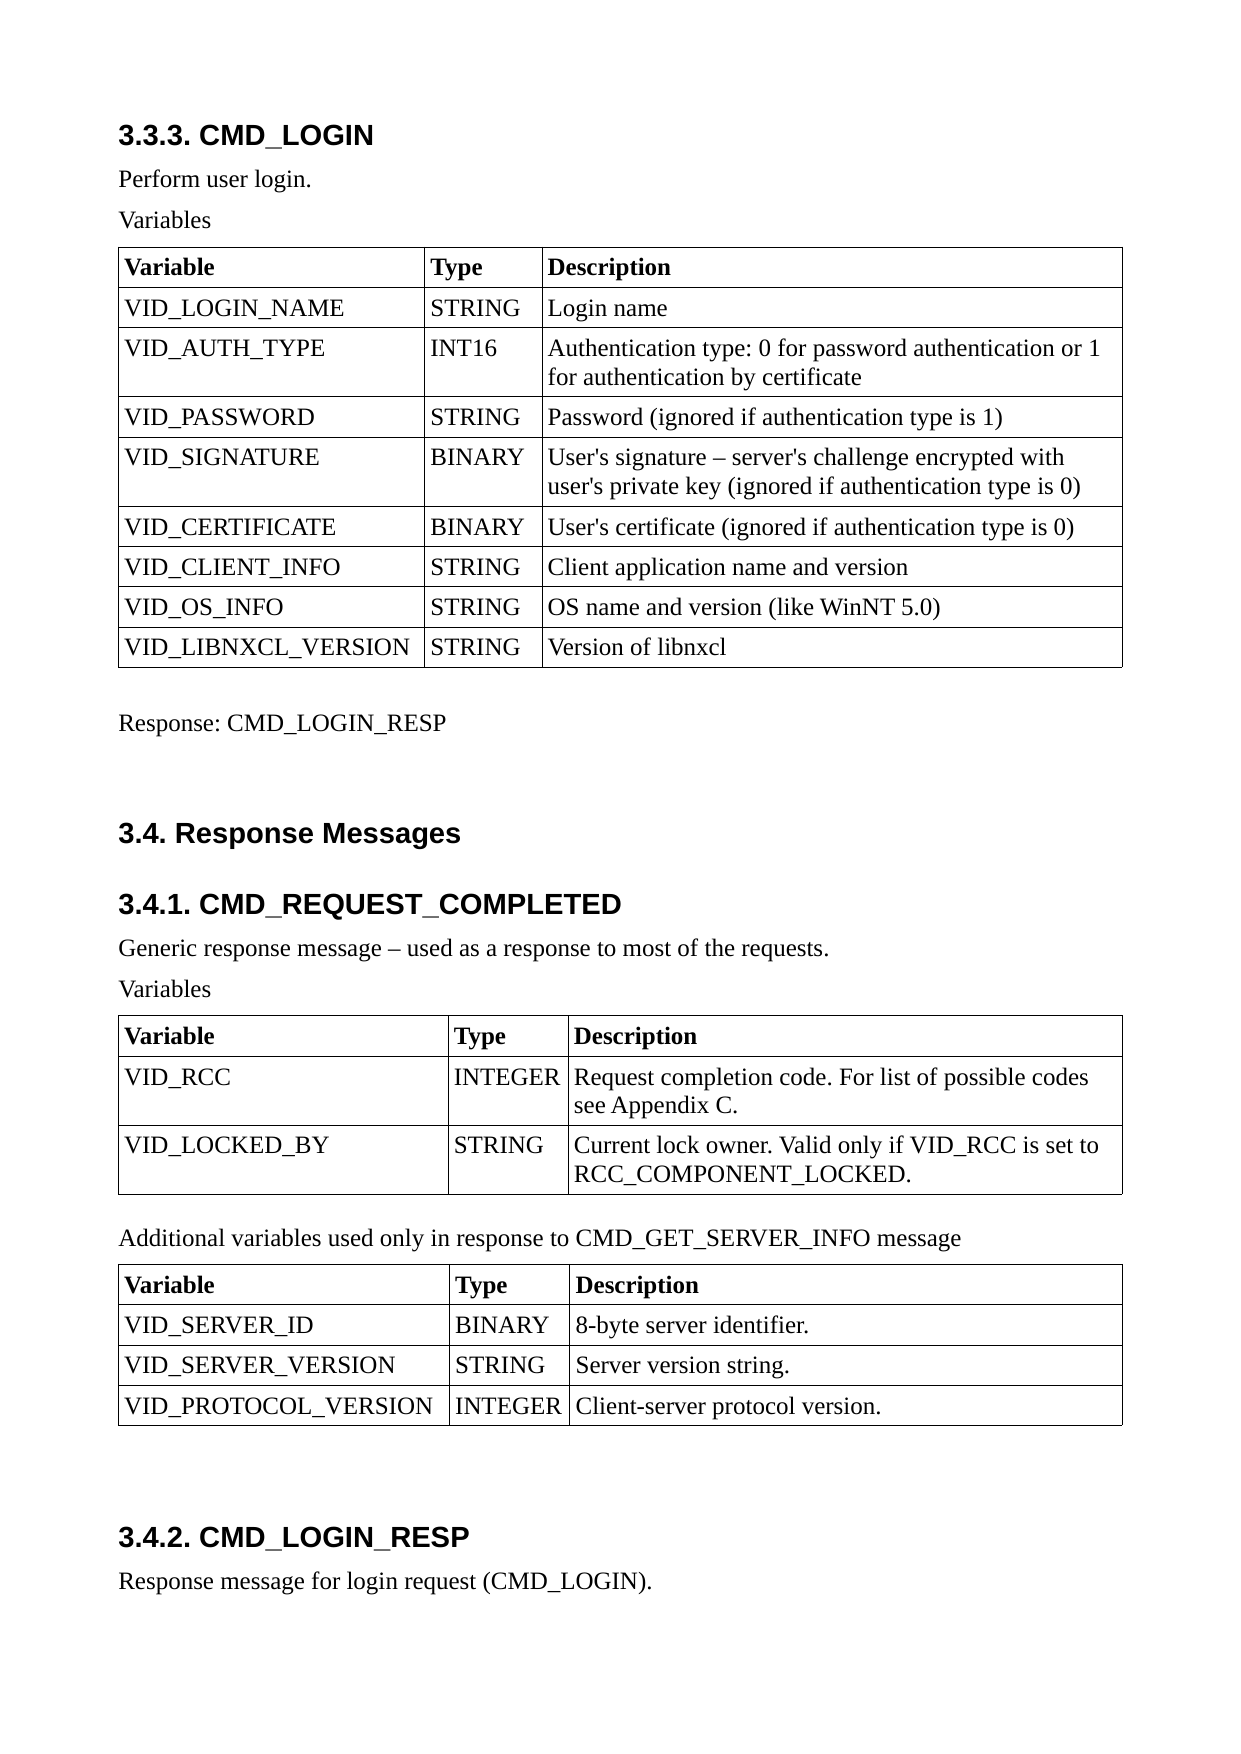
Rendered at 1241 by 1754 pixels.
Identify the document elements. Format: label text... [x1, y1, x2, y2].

table_header Type [449, 1016, 568, 1056]
table_cell BINARY [450, 1305, 569, 1344]
table_cell Client-server protocol version. [570, 1386, 1122, 1425]
table_cell VID_CERTIFICATE [119, 507, 424, 546]
table_cell Server version string. [570, 1346, 1122, 1385]
subtitle 3.4.1. CMD_REQUEST_COMPLETED [118, 887, 1122, 920]
subtitle 3.3.3. CMD_LOGIN [118, 118, 1122, 152]
table_header Description [569, 1016, 1122, 1056]
table_header Description [570, 1265, 1122, 1304]
table_cell VID_CLIENT_INFO [119, 547, 424, 586]
text Response message for login request (CMD_LOGIN). [118, 1566, 1122, 1595]
table_cell Current lock owner. Valid only if VID_RCC is set to RCC_COMPONENT_LOCKED. [569, 1126, 1122, 1194]
table_cell BINARY [425, 438, 542, 506]
text Response: CMD_LOGIN_RESP [118, 708, 1122, 737]
table_cell STRING [425, 288, 542, 327]
table_header Type [425, 248, 542, 287]
subtitle 3.4.2. CMD_LOGIN_RESP [118, 1520, 1122, 1554]
table_cell VID_LIBNXCL_VERSION [119, 628, 424, 667]
table_cell OS name and version (like WinNT 5.0) [543, 587, 1122, 627]
table_cell Version of libnxcl [543, 628, 1122, 667]
table_cell STRING [425, 397, 542, 437]
table_cell INT16 [425, 328, 542, 396]
table_header Variable [119, 1016, 448, 1056]
table_header Description [543, 248, 1122, 287]
table_cell Login name [543, 288, 1122, 327]
subtitle 3.4. Response Messages [118, 816, 1122, 849]
table_cell Authentication type: 0 for password authentication or 1 for authentication by certificate [543, 328, 1122, 396]
text Perform user login. [118, 164, 1122, 193]
table_cell VID_LOGIN_NAME [119, 288, 424, 327]
table_cell VID_AUTH_TYPE [119, 328, 424, 396]
table_header Variable [119, 1265, 449, 1304]
table_cell VID_SERVER_VERSION [119, 1346, 449, 1385]
table_cell Client application name and version [543, 547, 1122, 586]
table_cell INTEGER [449, 1057, 568, 1125]
table_cell STRING [425, 628, 542, 667]
table_cell BINARY [425, 507, 542, 546]
table_cell VID_SERVER_ID [119, 1305, 449, 1344]
table_cell 8-byte server identifier. [570, 1305, 1122, 1344]
table_cell STRING [450, 1346, 569, 1385]
table_header Variable [119, 248, 424, 287]
table_cell VID_RCC [119, 1057, 448, 1125]
table_cell VID_PROTOCOL_VERSION [119, 1386, 449, 1425]
table_cell VID_OS_INFO [119, 587, 424, 627]
table_cell STRING [425, 587, 542, 627]
table_cell STRING [425, 547, 542, 586]
table_cell User's signature – server's challenge encrypted with user's private key (ignored if authentication type is 0) [543, 438, 1122, 506]
text Variables [118, 205, 1122, 234]
table_header Type [450, 1265, 569, 1304]
table_cell STRING [449, 1126, 568, 1194]
text Additional variables used only in response to CMD_GET_SERVER_INFO message [118, 1223, 1122, 1251]
table_cell User's certificate (ignored if authentication type is 0) [543, 507, 1122, 546]
text Variables [118, 974, 1122, 1003]
table_cell VID_SIGNATURE [119, 438, 424, 506]
table_cell INTEGER [450, 1386, 569, 1425]
table_cell Password (ignored if authentication type is 1) [543, 397, 1122, 437]
table_cell VID_PASSWORD [119, 397, 424, 437]
text Generic response message – used as a response to most of the requests. [118, 933, 1122, 962]
table_cell Request completion code. For list of possible codes see Appendix C. [569, 1057, 1122, 1125]
table_cell VID_LOCKED_BY [119, 1126, 448, 1194]
